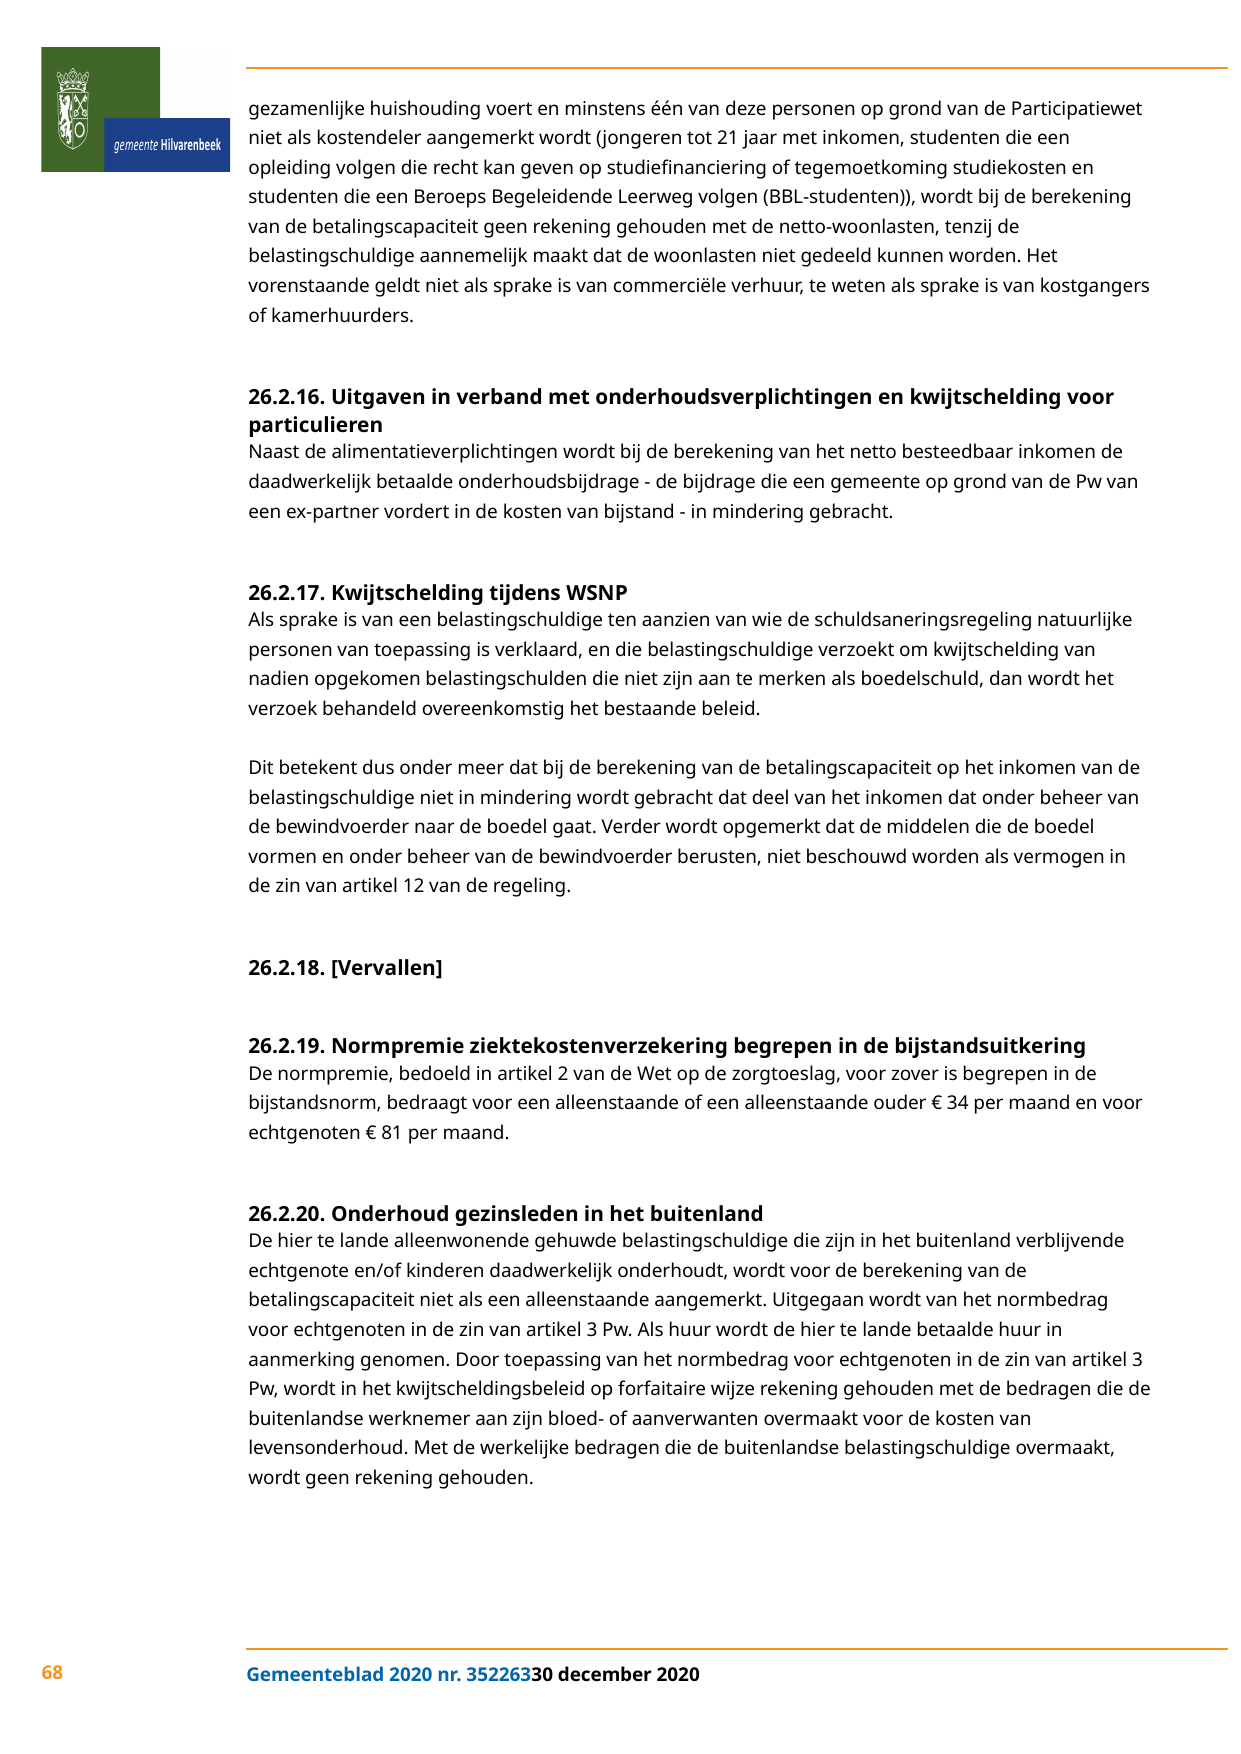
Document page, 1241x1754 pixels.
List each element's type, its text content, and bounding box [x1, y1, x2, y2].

text 26.2.18. [Vervallen] [248, 953, 1152, 981]
text 26.2.20. Onderhoud gezinsleden in het buitenland [248, 1199, 1152, 1227]
text De hier te lande alleenwonende gehuwde belastingschuldige die zijn in het buitenland verblijvende echtgenote en/of kinderen daadwerkelijk onderhoudt, wordt voor de berekening van de betalingscapaciteit niet als een alleenstaande aangemerkt. Uitgegaan wordt van het normbedrag voor echtgenoten in de zin van artikel 3 Pw. Als huur wordt de hier te lande betaalde huur in aanmerking genomen. Door toepassing van het normbedrag voor echtgenoten in de zin van artikel 3 Pw, wordt in het kwijtscheldingsbeleid op forfaitaire wijze rekening gehouden met de bedragen die de buitenlandse werknemer aan zijn bloed- of aanverwanten overmaakt voor de kosten van levensonderhoud. Met de werkelijke bedragen die de buitenlandse belastingschuldige overmaakt, wordt geen rekening gehouden. [248, 1227, 1152, 1490]
text De normpremie, bedoeld in artikel 2 van de Wet op de zorgtoeslag, voor zover is begrepen in de bijstandsnorm, bedraagt voor een alleenstaande of een alleenstaande ouder € 34 per maand en voor echtgenoten € 81 per maand. [248, 1060, 1152, 1145]
text 26.2.16. Uitgaven in verband met onderhoudsverplichtingen en kwijtschelding voor particulieren [248, 382, 1152, 439]
text gezamenlijke huishouding voert en minstens één van deze personen op grond van de Participatiewet niet als kostendeler aangemerkt wordt (jongeren tot 21 jaar met inkomen, studenten die een opleiding volgen die recht kan geven op studiefinanciering of tegemoetkoming studiekosten en studenten die een Beroeps Begeleidende Leerweg volgen (BBL-studenten)), wordt bij de berekening van de betalingscapaciteit geen rekening gehouden met de netto-woonlasten, tenzij de belastingschuldige aannemelijk maakt dat de woonlasten niet gedeeld kunnen worden. Het vorenstaande geldt niet als sprake is van commerciële verhuur, te weten als sprake is van kostgangers of kamerhuurders. [248, 95, 1152, 328]
text Naast de alimentatieverplichtingen wordt bij de berekening van het netto besteedbaar inkomen de daadwerkelijk betaalde onderhoudsbijdrage - de bijdrage die een gemeente op grond van de Pw van een ex-partner vordert in de kosten van bijstand - in mindering gebracht. [248, 439, 1152, 524]
picture [41, 47, 231, 172]
text 26.2.19. Normpremie ziektekostenverzekering begrepen in de bijstandsuitkering [248, 1031, 1152, 1060]
text 26.2.17. Kwijtschelding tijdens WSNP [248, 578, 1152, 606]
text Als sprake is van een belastingschuldige ten aanzien van wie de schuldsaneringsregeling natuurlijke personen van toepassing is verklaard, en die belastingschuldige verzoekt om kwijtschelding van nadien opgekomen belastingschulden die niet zijn aan te merken als boedelschuld, dan wordt het verzoek behandeld overeenkomstig het bestaande beleid. [248, 606, 1152, 721]
text Dit betekent dus onder meer dat bij de berekening van de betalingscapaciteit op het inkomen van de belastingschuldige niet in mindering wordt gebracht dat deel van het inkomen dat onder beheer van de bewindvoerder naar de boedel gaat. Verder wordt opgemerkt dat de middelen die de boedel vormen en onder beheer van de bewindvoerder berusten, niet beschouwd worden als vermogen in de zin van artikel 12 van de regeling. [248, 754, 1152, 898]
